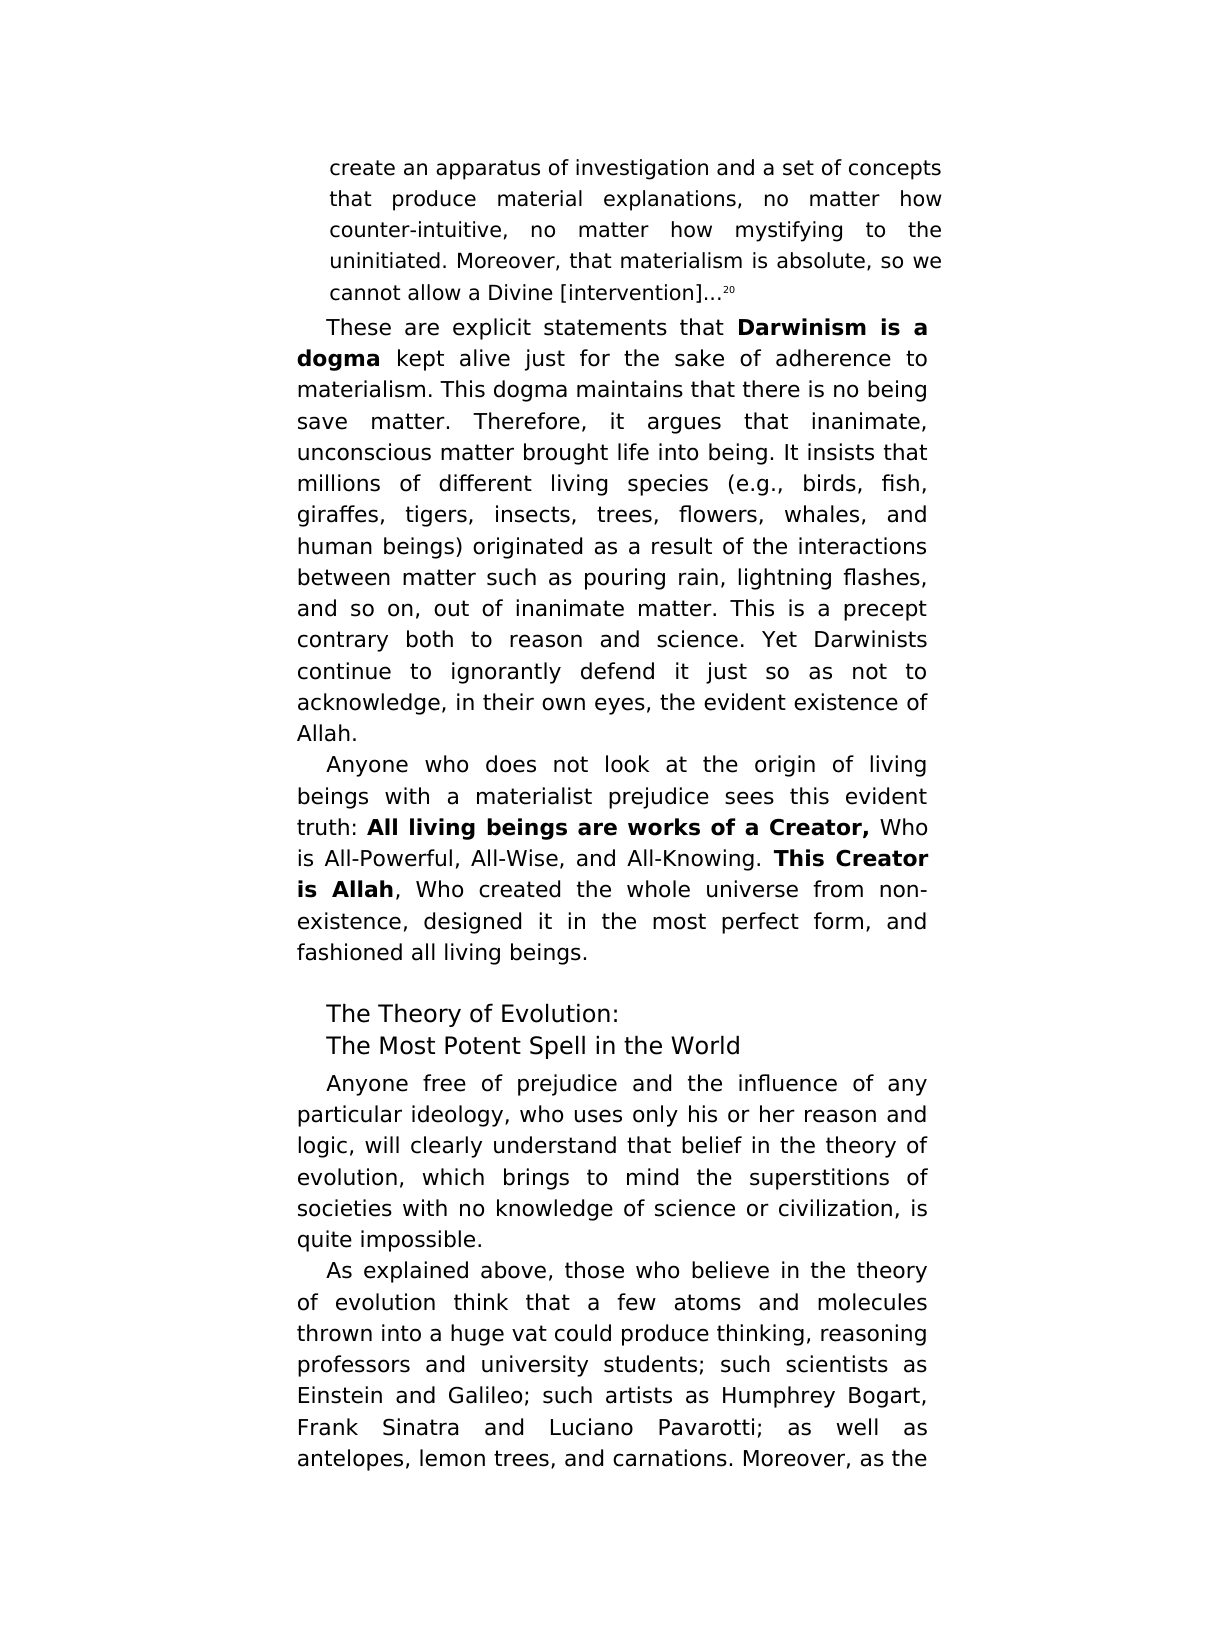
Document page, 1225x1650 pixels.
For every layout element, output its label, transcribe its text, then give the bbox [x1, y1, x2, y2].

text As explained above, those who believe in the theory of evolution think that a few atoms and molecules thrown into a huge vat could produce thinking, reasoning professors and university students; such scientists as Einstein and Galileo; such artists as Humphrey Bogart, Frank Sinatra and Luciano Pavarotti; as well as antelopes, lemon trees, and carnations. Moreover, as the [297, 1254, 928, 1472]
text The Most Potent Spell in the World [297, 1029, 928, 1060]
text These are explicit statements that Darwinism is a dogma kept alive just for the sake of adherence to materialism. This dogma maintains that there is no being save matter. Therefore, it argues that inanimate, unconscious matter brought life into being. It insists that millions of different living species (e.g., birds, fish, giraffes, tigers, insects, trees, flowers, whales, and human beings) originated as a result of the interactions between matter such as pouring rain, lightning flashes, and so on, out of inanimate matter. This is a precept contrary both to reason and science. Yet Darwinists continue to ignorantly defend it just so as not to acknowledge, in their own eyes, the evident existence of Allah. [297, 310, 928, 748]
text Anyone free of prejudice and the influence of any particular ideology, who uses only his or her reason and logic, will clearly understand that belief in the theory of evolution, which brings to mind the superstitions of societies with no knowledge of science or civilization, is quite impossible. [297, 1066, 928, 1254]
text The Theory of Evolution: [297, 998, 928, 1029]
text Anyone who does not look at the origin of living beings with a materialist prejudice sees this evident truth: All living beings are works of a Creator, Who is All-Powerful, All-Wise, and All-Knowing. This Creator is Allah, Who created the whole universe from non-existence, designed it in the most perfect form, and fashioned all living beings. [297, 748, 928, 967]
text create an apparatus of investigation and a set of concepts that produce material explanations, no matter how counter-intuitive, no matter how mystifying to the uninitiated. Moreover, that materialism is absolute, so we cannot allow a Divine [intervention]...20 [329, 150, 943, 306]
